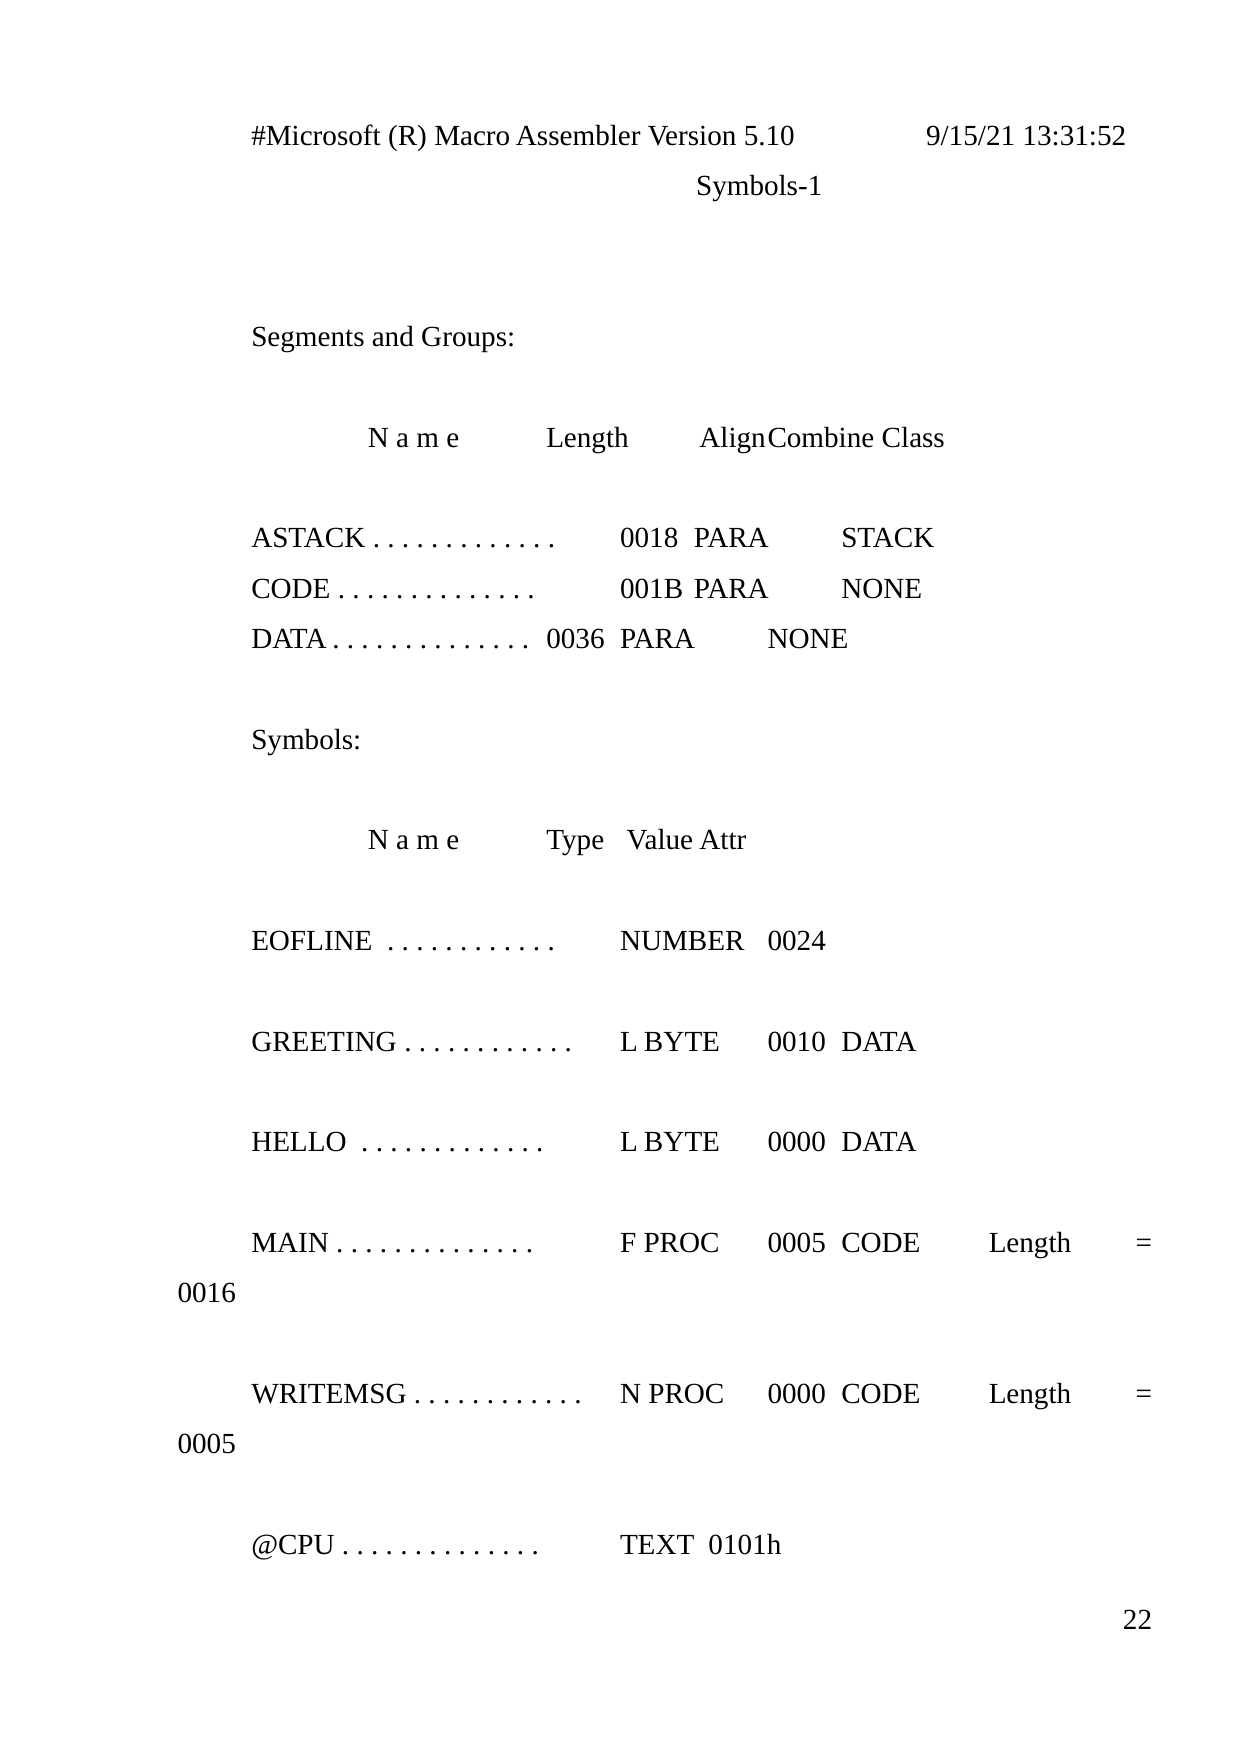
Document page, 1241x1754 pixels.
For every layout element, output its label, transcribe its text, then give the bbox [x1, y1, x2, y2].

text @CPU . . . . . . . . . . . . . . TEXT 0101h [177, 1527, 1152, 1560]
text N a m e Length Align Combine Class [177, 420, 1152, 453]
text HELLO . . . . . . . . . . . . . L BYTE 0000 DATA [177, 1124, 1152, 1158]
text GREETING . . . . . . . . . . . . L BYTE 0010 DATA [177, 1024, 1152, 1057]
text ASTACK . . . . . . . . . . . . . 0018 PARA STACK [177, 521, 1152, 554]
text Segments and Groups: [177, 319, 1152, 353]
text CODE . . . . . . . . . . . . . . 001B PARA NONE [177, 571, 1152, 604]
text MAIN . . . . . . . . . . . . . . F PROC 0005 CODE Length = 0016 [177, 1225, 1152, 1309]
text Symbols-1 [177, 168, 1152, 202]
text Symbols: [177, 722, 1152, 755]
text EOFLINE . . . . . . . . . . . . NUMBER 0024 [177, 923, 1152, 957]
text WRITEMSG . . . . . . . . . . . . N PROC 0000 CODE Length = 0005 [177, 1376, 1152, 1460]
text DATA . . . . . . . . . . . . . . 0036 PARA NONE [177, 621, 1152, 655]
text N a m e Type Value Attr [177, 822, 1152, 856]
text #Microsoft (R) Macro Assembler Version 5.10 9/15/21 13:31:52 [177, 118, 1152, 152]
